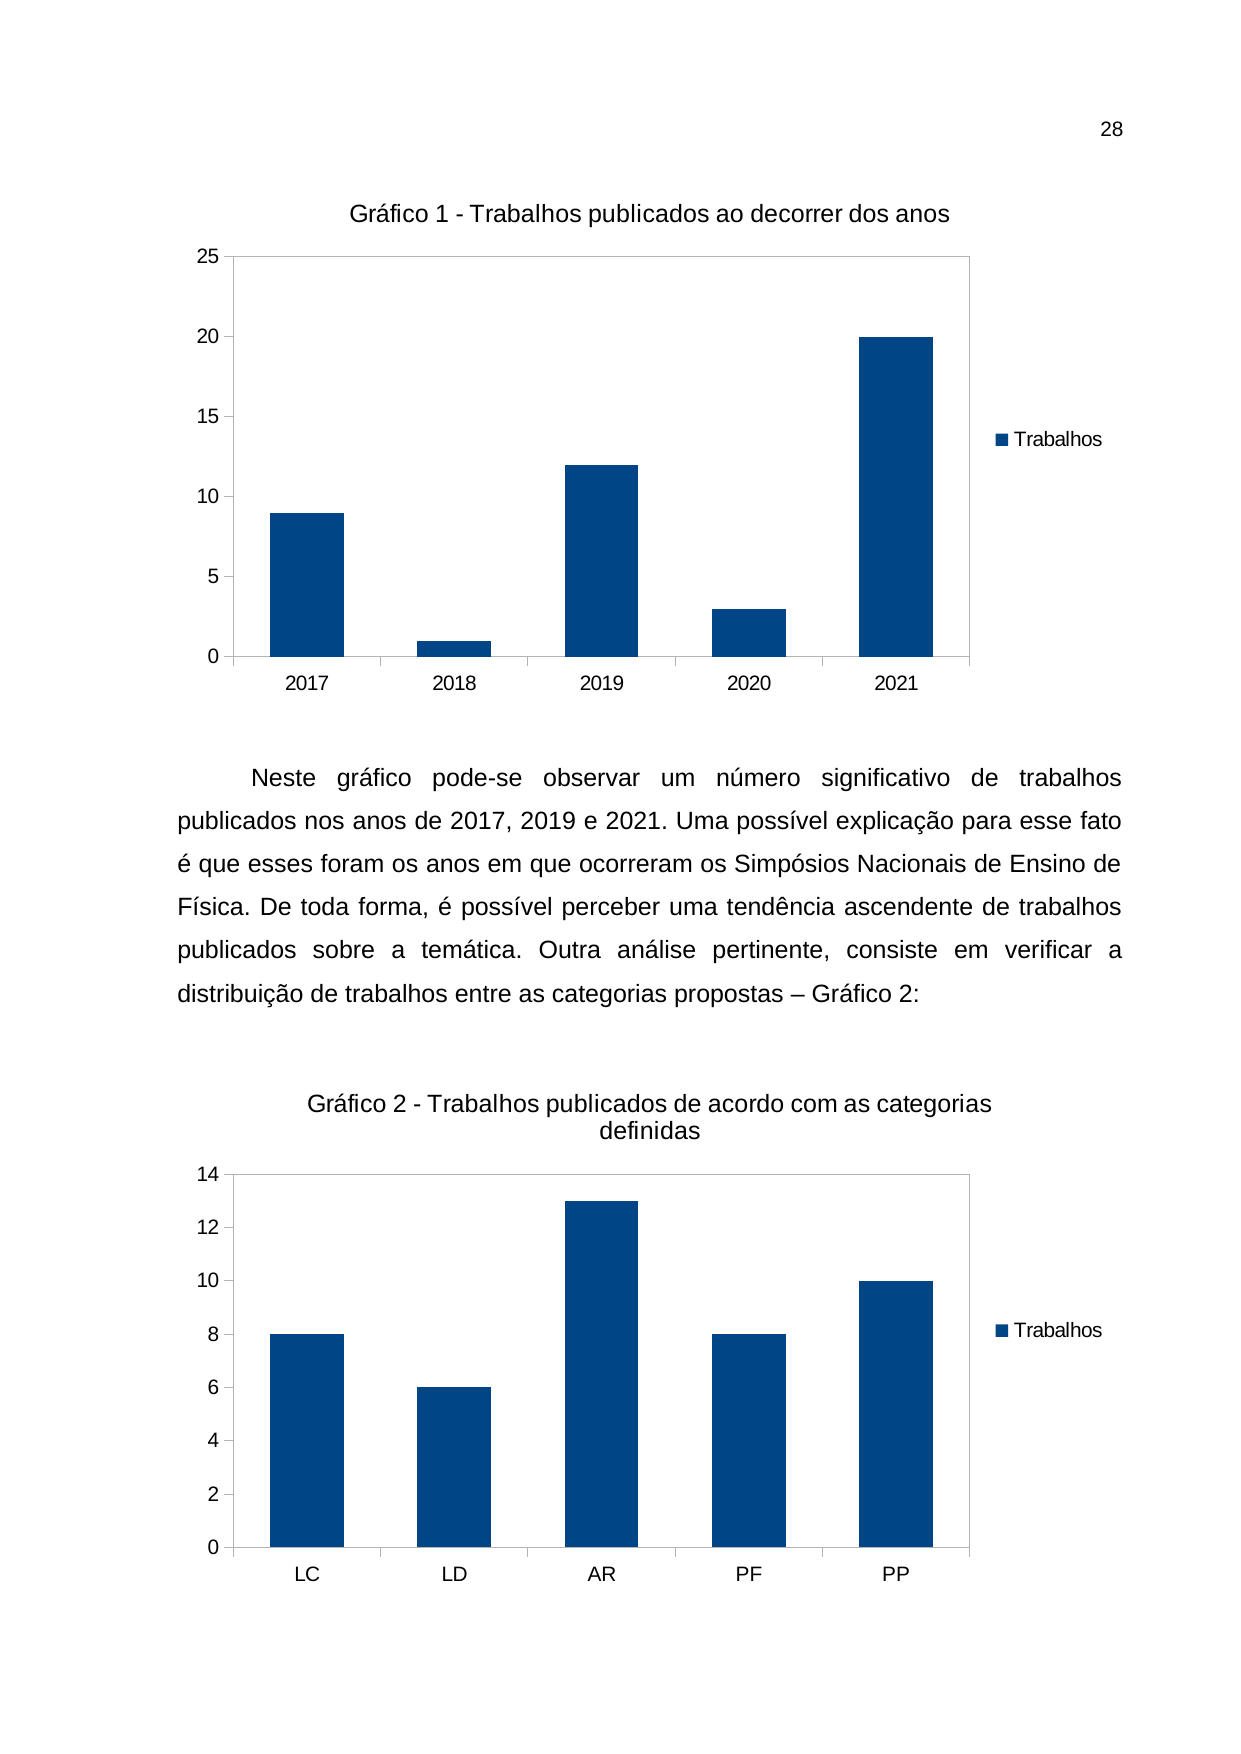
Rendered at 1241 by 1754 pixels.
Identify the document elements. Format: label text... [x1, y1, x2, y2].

text Neste gráfico pode-se observar um número significativo de trabalhos publicados nos anos de 2017, 2019 e 2021. Uma possível explicação para esse fato é que esses foram os anos em que ocorreram os Simpósios Nacionais de Ensino de Física. De toda forma, é possível perceber uma tendência ascendente de trabalhos publicados sobre a temática. Outra análise pertinente, consiste em verificar a distribuição de trabalhos entre as categorias propostas – Gráfico 2: [177, 763, 1123, 1007]
